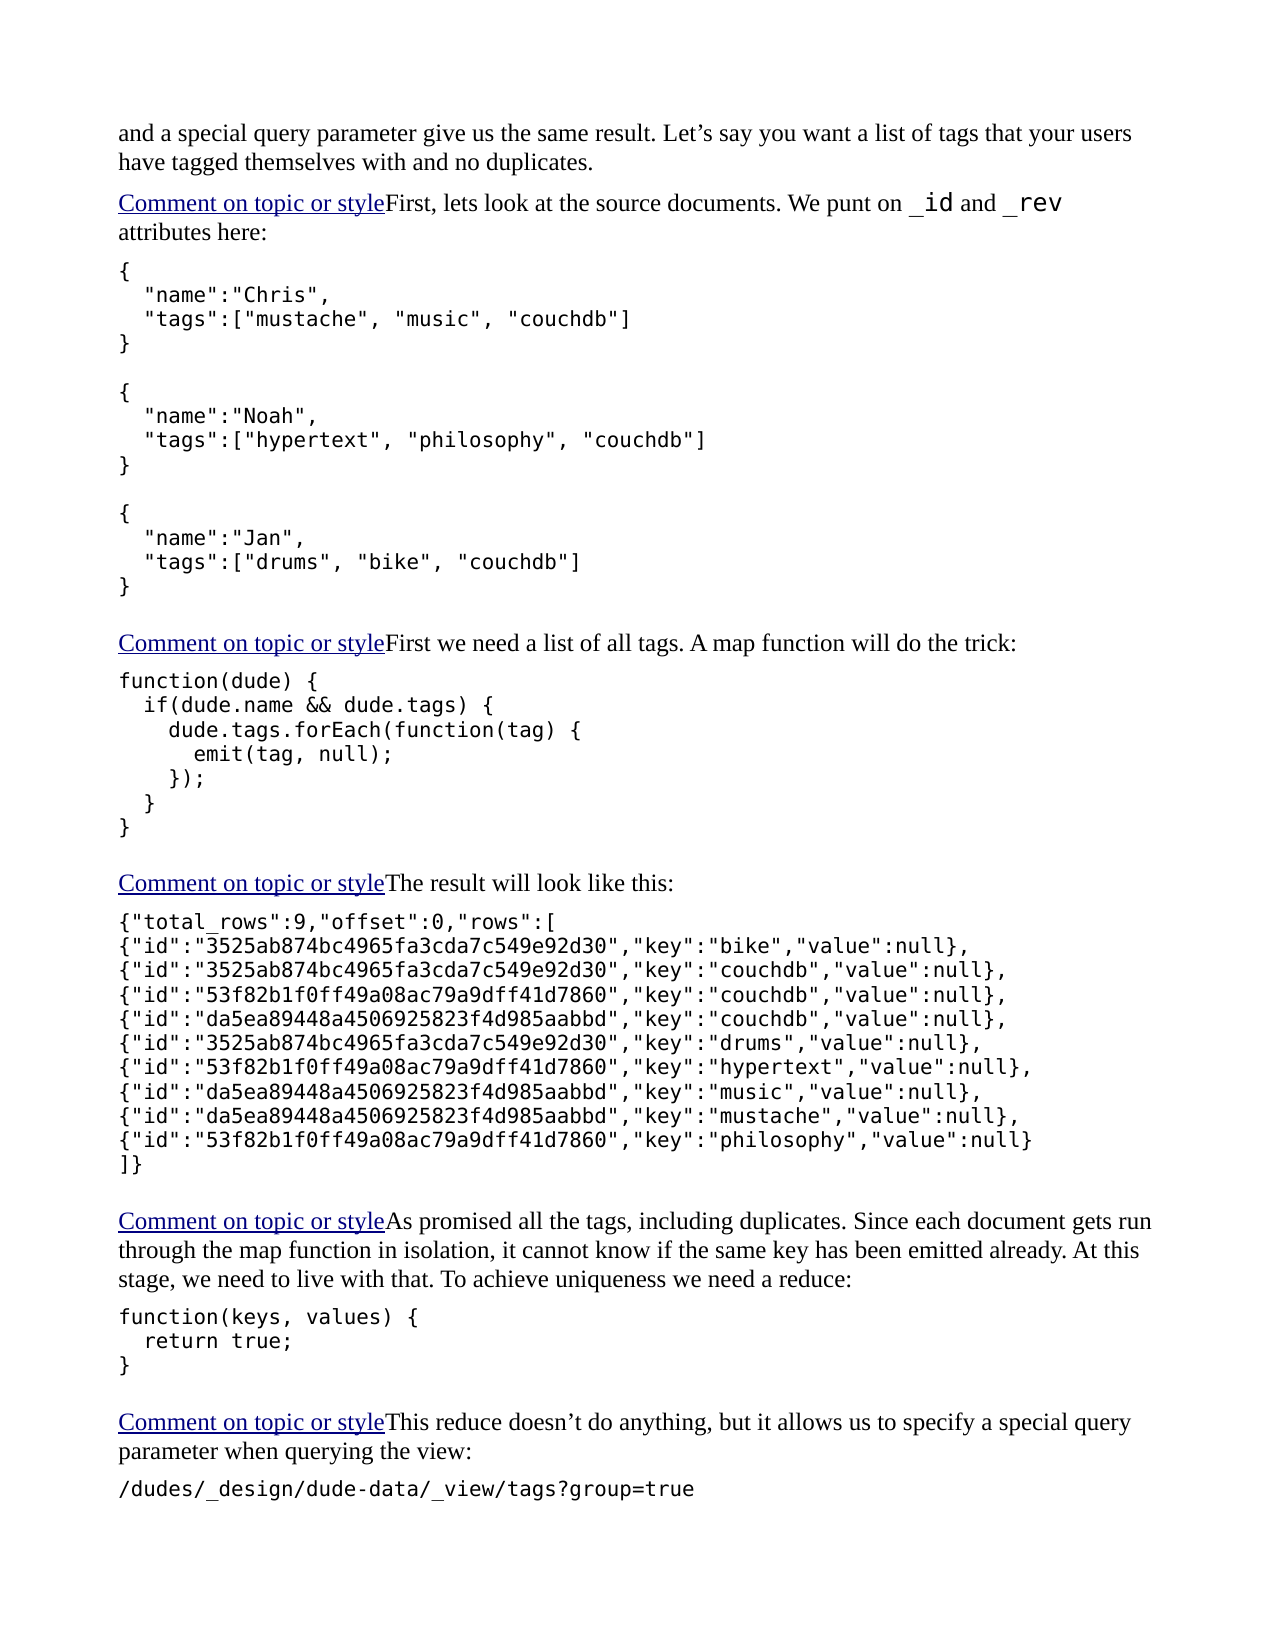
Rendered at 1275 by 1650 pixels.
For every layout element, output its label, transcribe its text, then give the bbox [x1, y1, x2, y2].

text dude.tags.forEach(function(tag) { [118, 718, 1157, 742]
text "name":"Chris", [118, 283, 1157, 307]
text function(keys, values) { [118, 1305, 1157, 1329]
text Comment on topic or styleThis reduce doesn’t do anything, but it allows us to specify a special query parameter when querying the view: [118, 1407, 1157, 1465]
text }); [118, 766, 1157, 791]
text } [118, 1353, 1157, 1378]
text } [118, 453, 1157, 477]
text {"id":"da5ea89448a4506925823f4d985aabbd","key":"mustache","value":null}, [118, 1104, 1157, 1128]
text } [118, 815, 1157, 839]
text } [118, 574, 1157, 598]
text ]} [118, 1152, 1157, 1177]
text {"id":"3525ab874bc4965fa3cda7c549e92d30","key":"couchdb","value":null}, [118, 958, 1157, 983]
text Comment on topic or styleFirst, lets look at the source documents. We punt on _id and _rev attributes here: [118, 188, 1157, 246]
text {"id":"3525ab874bc4965fa3cda7c549e92d30","key":"drums","value":null}, [118, 1031, 1157, 1055]
text and a special query parameter give us the same result. Let’s say you want a list of tags that your users have tagged themselves with and no duplicates. [118, 118, 1157, 176]
text Comment on topic or styleFirst we need a list of all tags. A map function will do the trick: [118, 628, 1157, 657]
text { [118, 380, 1157, 404]
text {"total_rows":9,"offset":0,"rows":[ [118, 910, 1157, 934]
text if(dude.name && dude.tags) { [118, 693, 1157, 718]
text function(dude) { [118, 669, 1157, 693]
text return true; [118, 1329, 1157, 1353]
text "name":"Jan", [118, 526, 1157, 550]
text /dudes/_design/dude-data/_view/tags?group=true [118, 1477, 1157, 1502]
text "name":"Noah", [118, 404, 1157, 428]
text } [118, 791, 1157, 815]
text {"id":"da5ea89448a4506925823f4d985aabbd","key":"music","value":null}, [118, 1080, 1157, 1104]
text "tags":["mustache", "music", "couchdb"] [118, 307, 1157, 331]
text { [118, 259, 1157, 283]
text { [118, 501, 1157, 526]
text Comment on topic or styleAs promised all the tags, including duplicates. Since each document gets run through the map function in isolation, it cannot know if the same key has been emitted already. At this stage, we need to live with that. To achieve uniqueness we need a reduce: [118, 1206, 1157, 1292]
text } [118, 331, 1157, 356]
text emit(tag, null); [118, 742, 1157, 766]
text {"id":"53f82b1f0ff49a08ac79a9dff41d7860","key":"hypertext","value":null}, [118, 1055, 1157, 1080]
text {"id":"3525ab874bc4965fa3cda7c549e92d30","key":"bike","value":null}, [118, 934, 1157, 958]
text "tags":["hypertext", "philosophy", "couchdb"] [118, 428, 1157, 453]
text {"id":"da5ea89448a4506925823f4d985aabbd","key":"couchdb","value":null}, [118, 1007, 1157, 1031]
text {"id":"53f82b1f0ff49a08ac79a9dff41d7860","key":"couchdb","value":null}, [118, 983, 1157, 1007]
text "tags":["drums", "bike", "couchdb"] [118, 550, 1157, 574]
text {"id":"53f82b1f0ff49a08ac79a9dff41d7860","key":"philosophy","value":null} [118, 1128, 1157, 1152]
text Comment on topic or styleThe result will look like this: [118, 868, 1157, 897]
